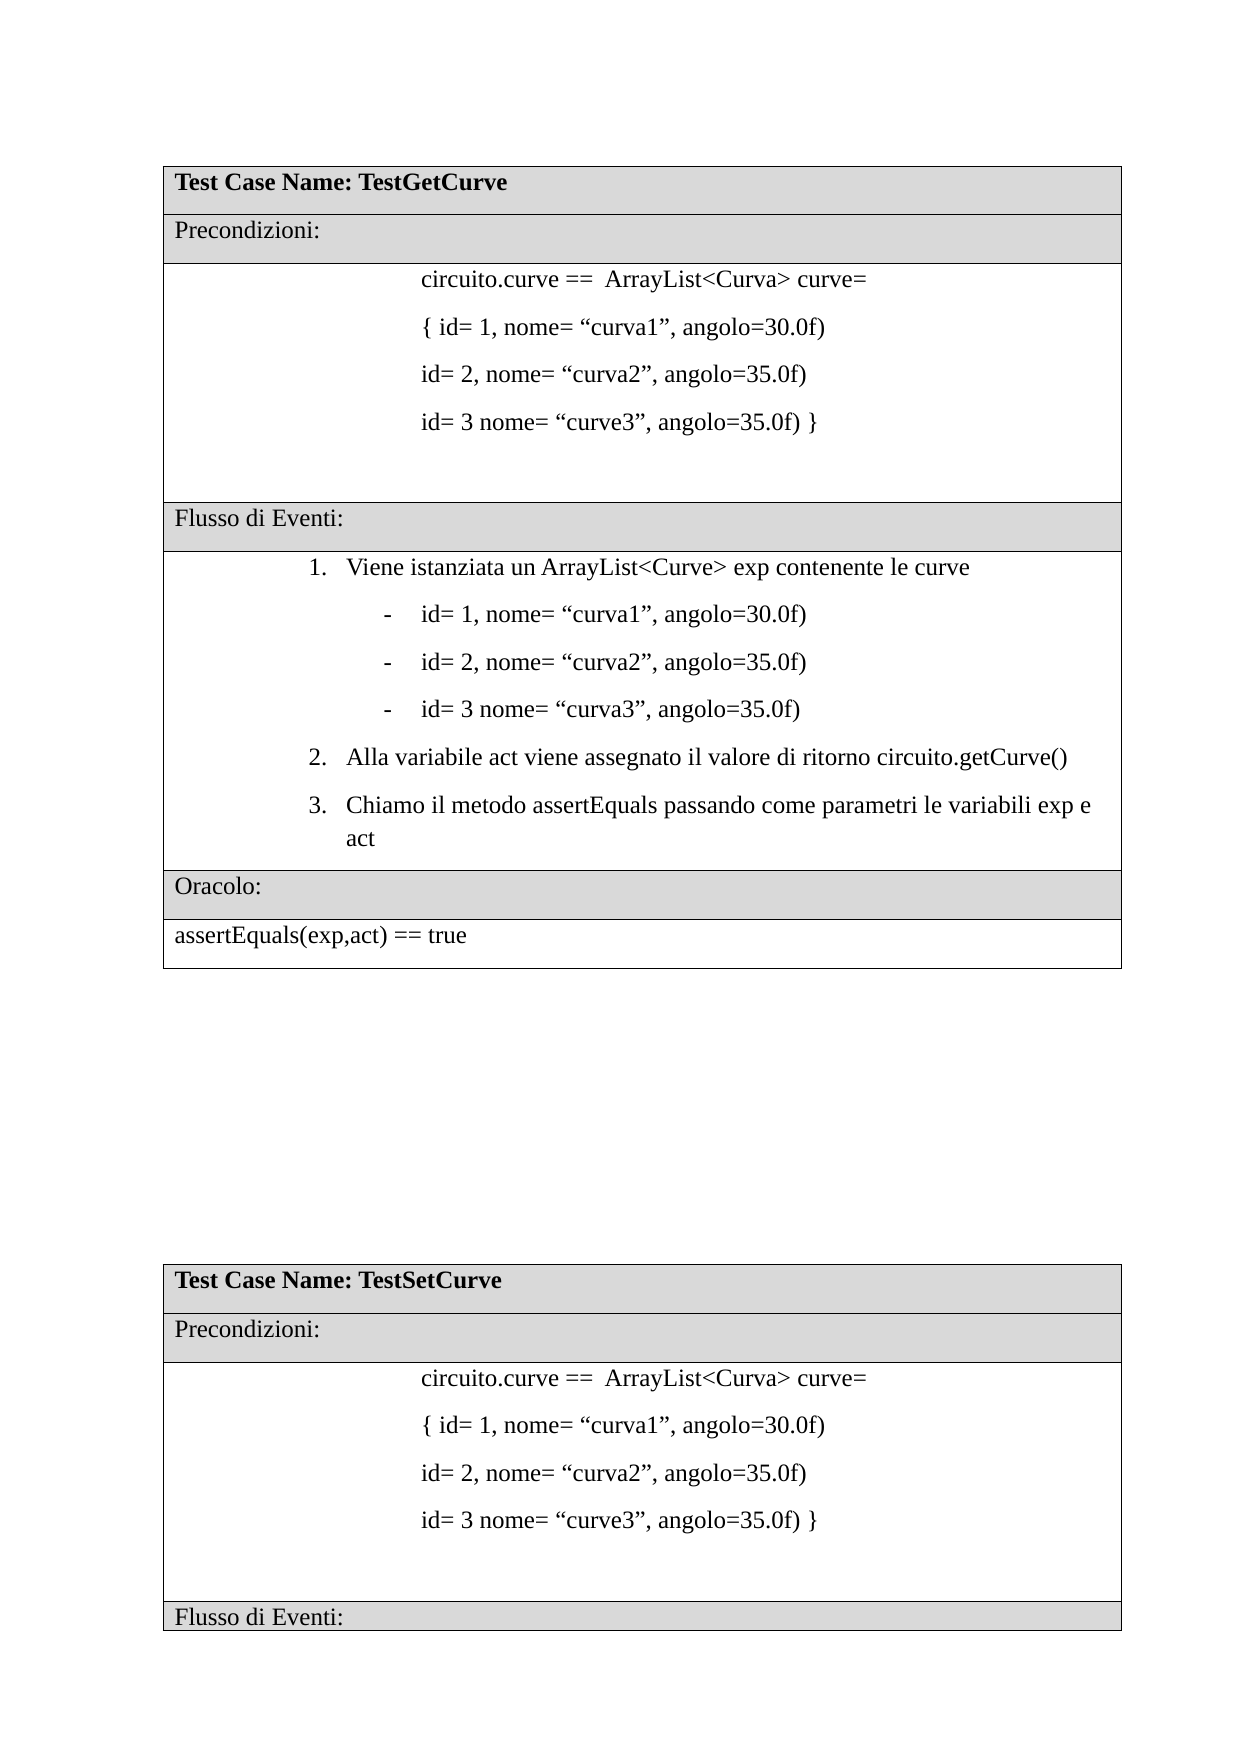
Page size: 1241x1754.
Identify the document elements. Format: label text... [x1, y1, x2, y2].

table_cell Precondizioni: [164, 1314, 1121, 1362]
table_cell Precondizioni: [164, 215, 1121, 263]
table_cell Oracolo: [164, 871, 1121, 919]
table_cell Flusso di Eventi: [164, 503, 1121, 551]
table_cell assertEquals(exp,act) == true [164, 920, 1121, 968]
table_cell Flusso di Eventi: [164, 1602, 1121, 1630]
table_header Test Case Name: TestGetCurve [164, 167, 1121, 214]
table_cell circuito.curve == ArrayList<Curva> curve= { id= 1, nome= “curva1”, angolo=30.0f) id= 2, nome= “curva2”, angolo=35.0f) id= 3 nome= “curve3”, angolo=35.0f) } [164, 1363, 1121, 1601]
table_header Test Case Name: TestSetCurve [164, 1265, 1121, 1313]
table_cell Viene istanziata un ArrayList<Curve> exp contenente le curve id= 1, nome= “curva1”, angolo=30.0f) id= 2, nome= “curva2”, angolo=35.0f) id= 3 nome= “curva3”, angolo=35.0f) Alla variabile act viene assegnato il valore di ritorno circuito.getCurve() Chiamo il metodo assertEquals passando come parametri le variabili exp e act [164, 552, 1121, 870]
table_cell circuito.curve == ArrayList<Curva> curve= { id= 1, nome= “curva1”, angolo=30.0f) id= 2, nome= “curva2”, angolo=35.0f) id= 3 nome= “curve3”, angolo=35.0f) } [164, 264, 1121, 502]
